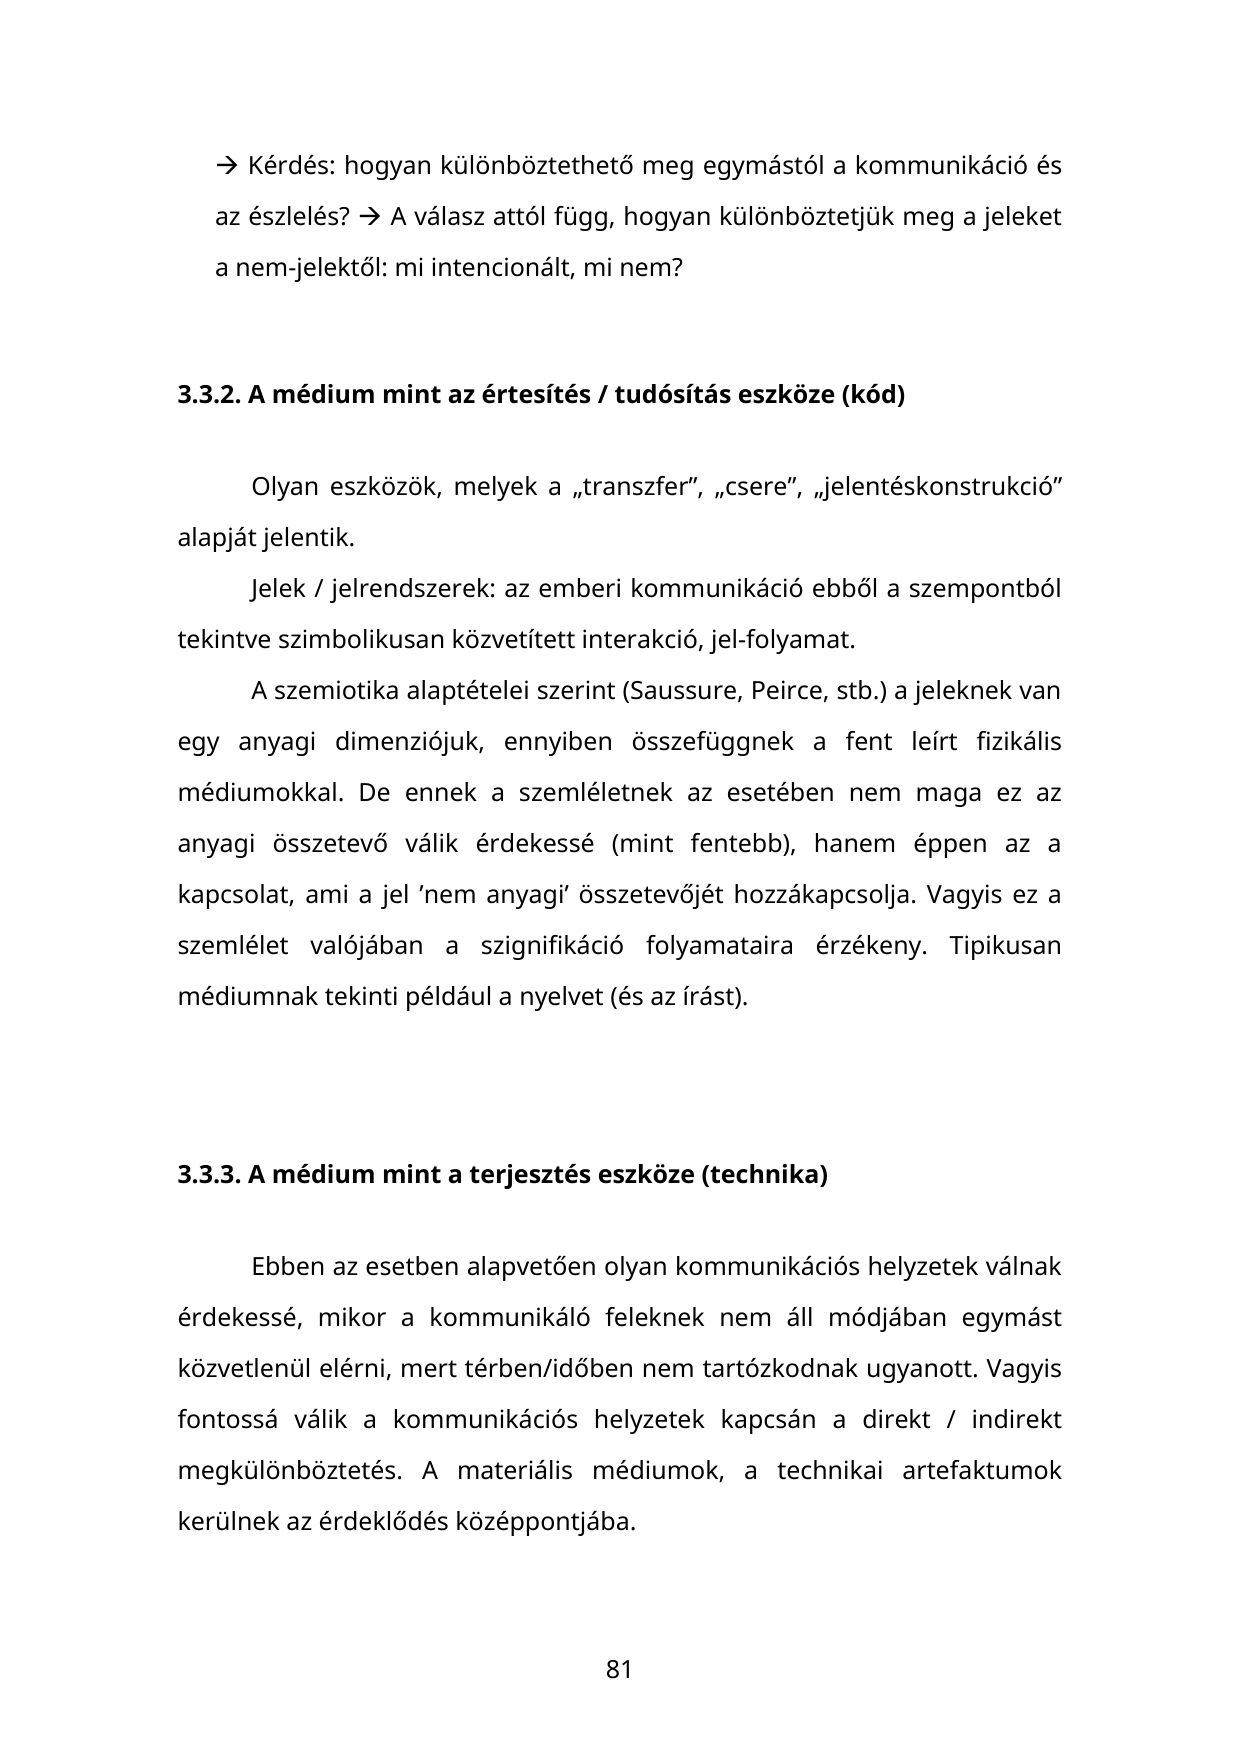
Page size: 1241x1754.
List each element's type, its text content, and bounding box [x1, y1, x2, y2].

text A szemiotika alaptételei szerint (Saussure, Peirce, stb.) a jeleknek van egy anyagi dimenziójuk, ennyiben összefüggnek a fent leírt fizikális médiumokkal. De ennek a szemléletnek az esetében nem maga ez az anyagi összetevő válik érdekessé (mint fentebb), hanem éppen az a kapcsolat, ami a jel ’nem anyagi’ összetevőjét hozzákapcsolja. Vagyis ez a szemlélet valójában a szignifikáció folyamataira érzékeny. Tipikusan médiumnak tekinti például a nyelvet (és az írást). [177, 672, 1063, 1013]
text Olyan eszközök, melyek a „transzfer”, „csere”, „jelentéskonstrukció” alapját jelentik. [177, 468, 1063, 553]
text Ebben az esetben alapvetően olyan kommunikációs helyzetek válnak érdekessé, mikor a kommunikáló feleknek nem áll módjában egymást közvetlenül elérni, mert térben/időben nem tartózkodnak ugyanott. Vagyis fontossá válik a kommunikációs helyzetek kapcsán a direkt / indirekt megkülönböztetés. A materiális médiumok, a technikai artefaktumok kerülnek az érdeklődés középpontjába. [177, 1248, 1063, 1537]
subtitle 3.3.2. A médium mint az értesítés / tudósítás eszköze (kód) [177, 377, 1063, 411]
text  Kérdés: hogyan különböztethető meg egymástól a kommunikáció és az észlelés?  A válasz attól függ, hogyan különböztetjük meg a jeleket a nem-jelektől: mi intencionált, mi nem? [215, 148, 1063, 284]
text Jelek / jelrendszerek: az emberi kommunikáció ebből a szempontból tekintve szimbolikusan közvetített interakció, jel-folyamat. [177, 570, 1063, 655]
subtitle 3.3.3. A médium mint a terjesztés eszköze (technika) [177, 1157, 1063, 1191]
